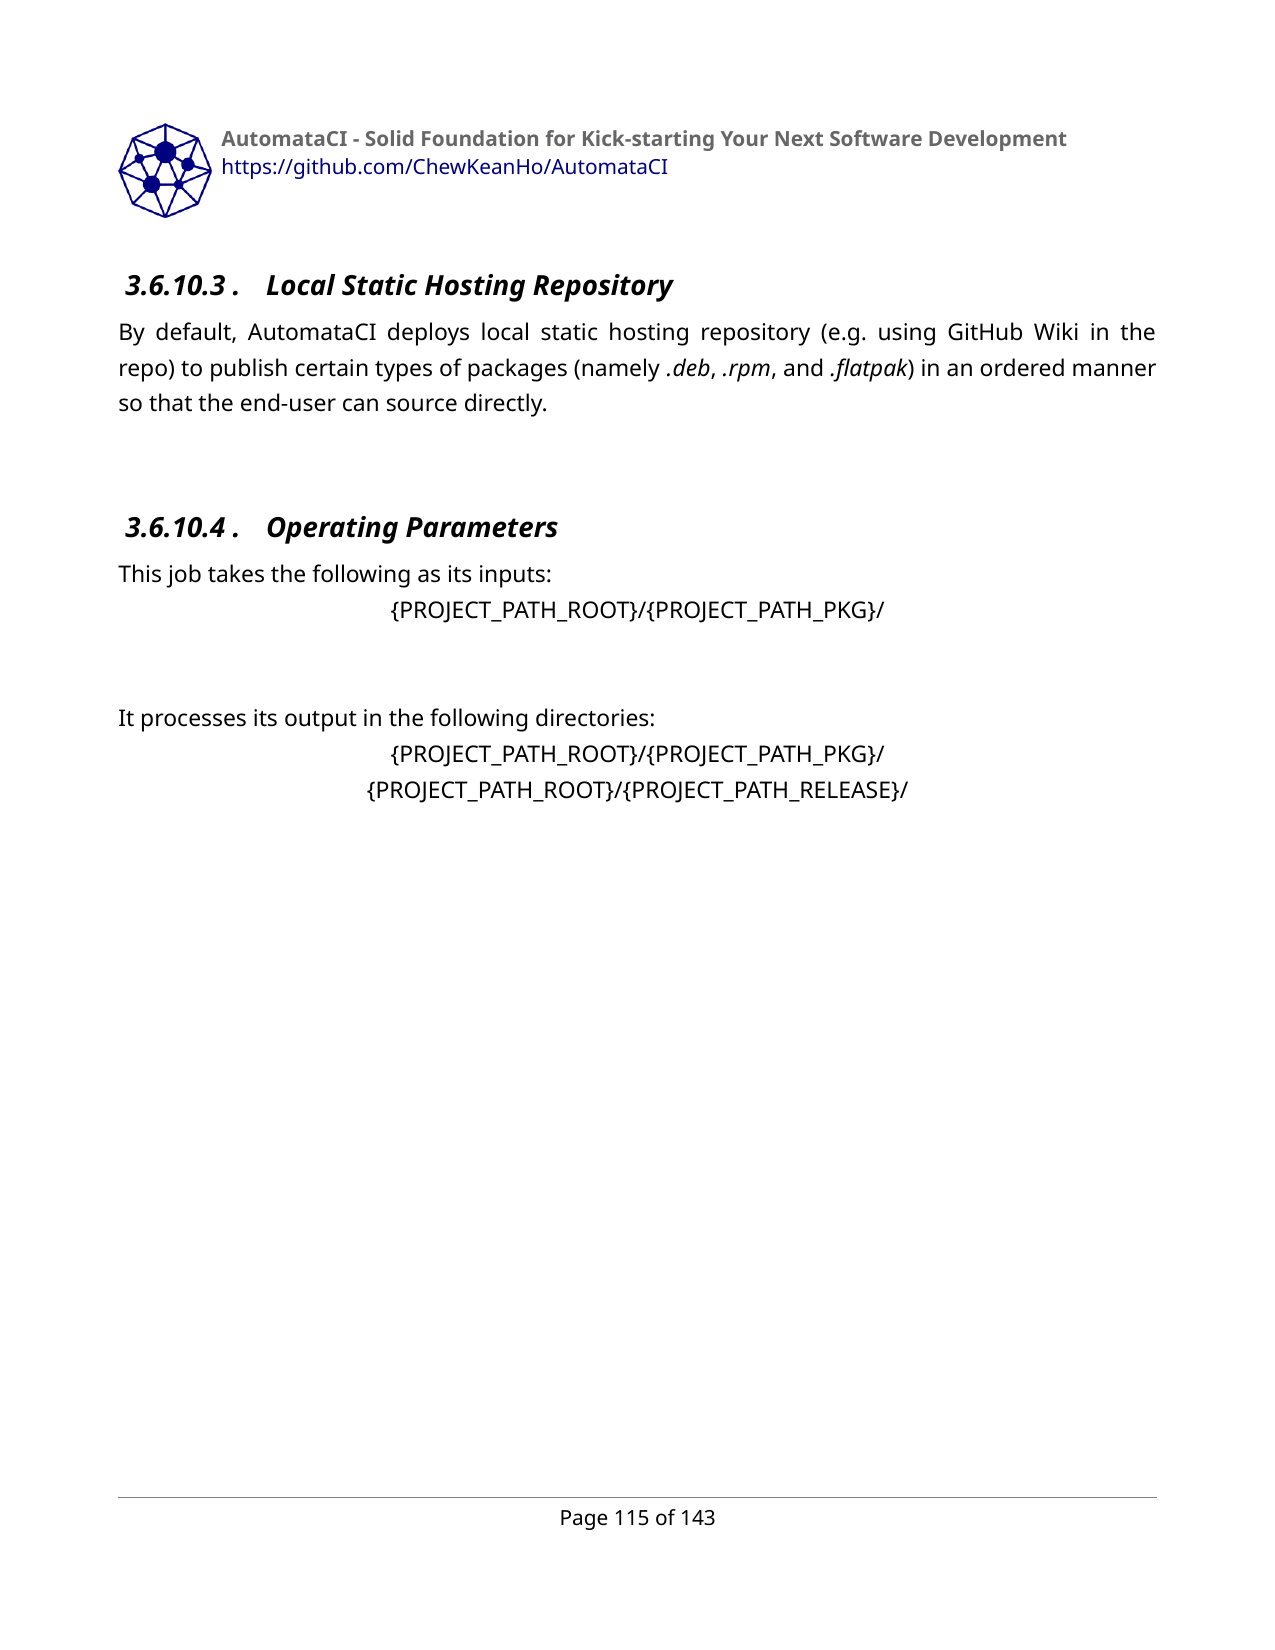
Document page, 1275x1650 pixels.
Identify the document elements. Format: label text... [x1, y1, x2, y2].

text {PROJECT_PATH_ROOT}/{PROJECT_PATH_PKG}/ [118, 738, 1157, 769]
text By default, AutomataCI deploys local static hosting repository (e.g. using GitHub Wiki in the repo) to publish certain types of packages (namely .deb, .rpm, and .flatpak) in an ordered manner so that the end-user can source directly. [118, 316, 1157, 419]
subtitle Operating Parameters [118, 508, 1157, 545]
subtitle Local Static Hosting Repository [118, 265, 1157, 303]
text It processes its output in the following directories: [118, 702, 1157, 733]
text {PROJECT_PATH_ROOT}/{PROJECT_PATH_RELEASE}/ [118, 773, 1157, 805]
picture [118, 123, 212, 218]
text This job takes the following as its inputs: [118, 558, 1157, 589]
text {PROJECT_PATH_ROOT}/{PROJECT_PATH_PKG}/ [118, 594, 1157, 625]
